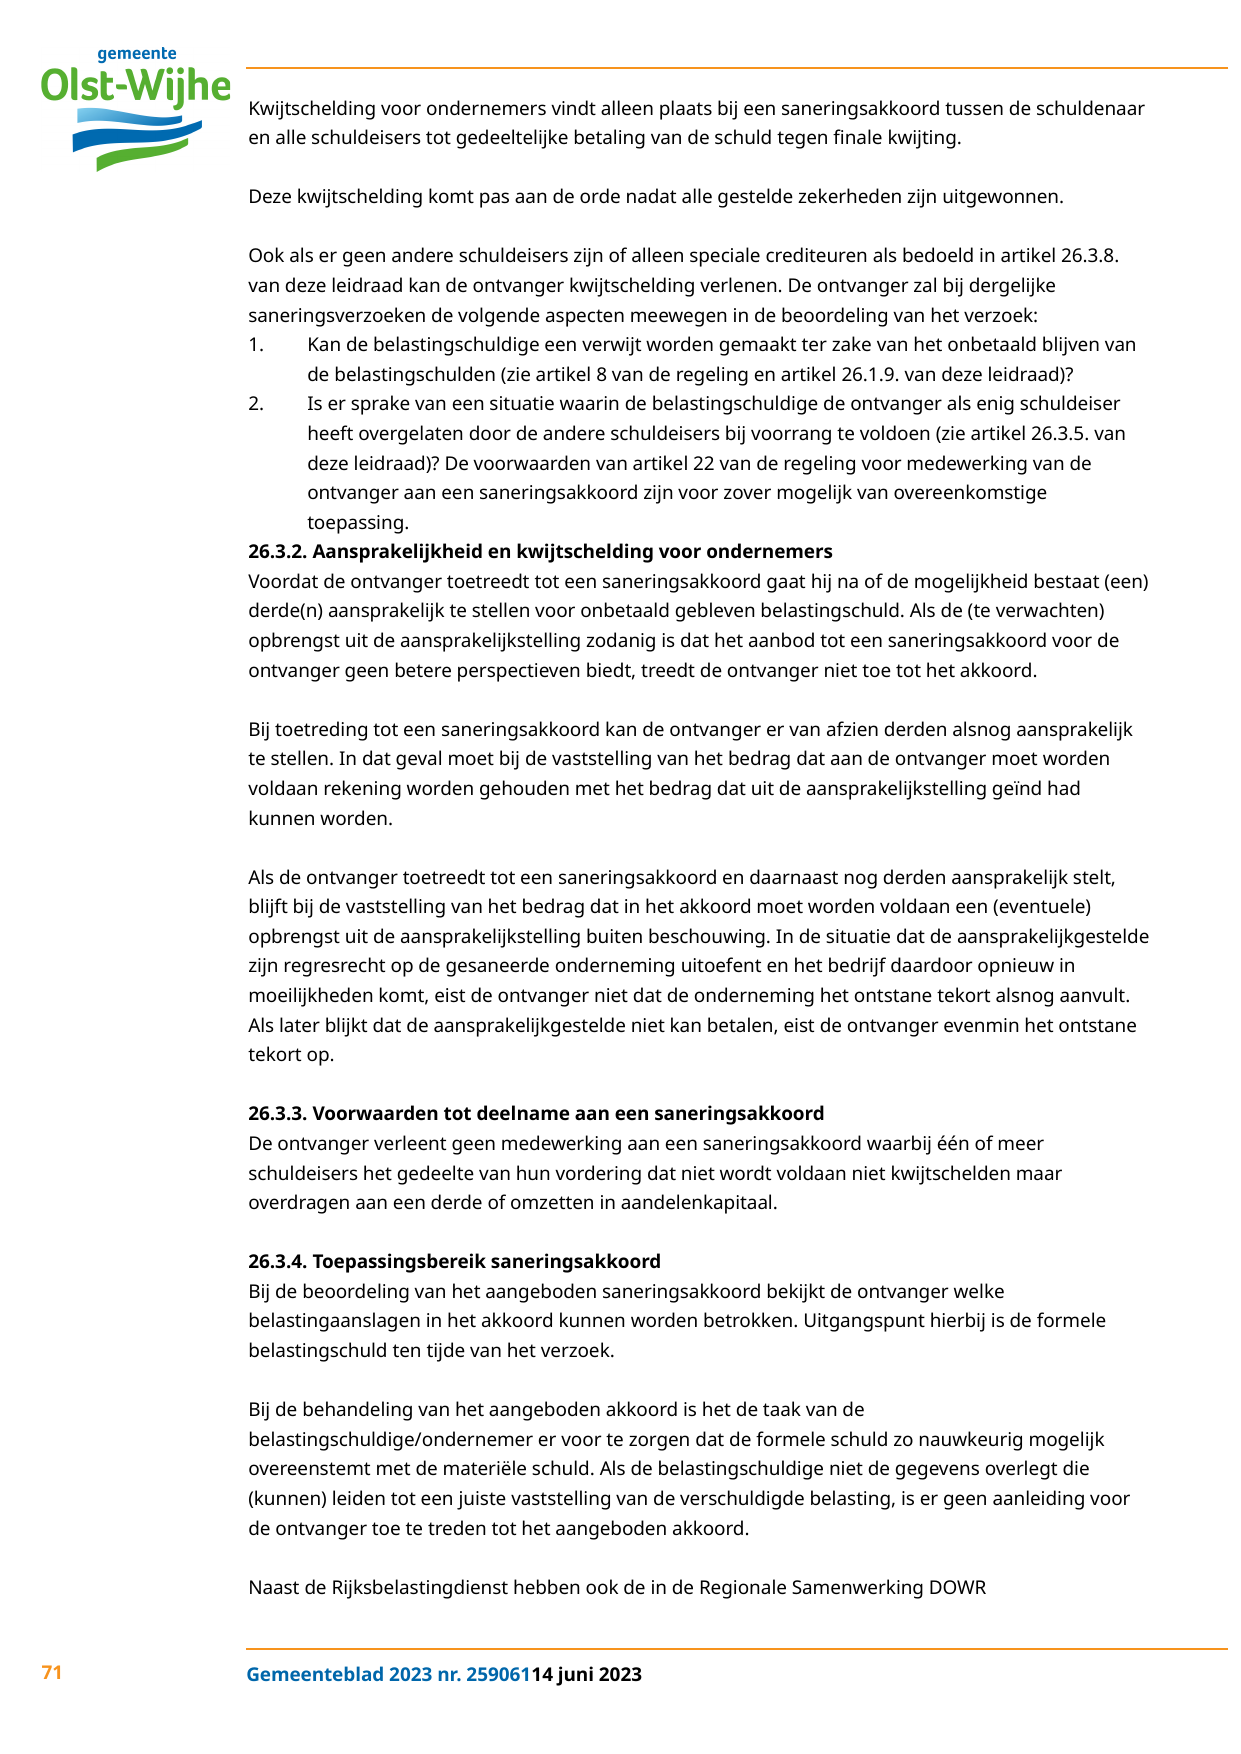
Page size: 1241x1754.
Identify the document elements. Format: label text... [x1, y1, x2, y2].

text Kwijtschelding voor ondernemers vindt alleen plaats bij een saneringsakkoord tussen de schuldenaar en alle schuldeisers tot gedeeltelijke betaling van de schuld tegen finale kwijting. [248, 95, 1152, 150]
text Deze kwijtschelding komt pas aan de orde nadat alle gestelde zekerheden zijn uitgewonnen. [248, 183, 1152, 209]
text Bij de behandeling van het aangeboden akkoord is het de taak van de belastingschuldige/ondernemer er voor te zorgen dat de formele schuld zo nauwkeurig mogelijk overeenstemt met de materiële schuld. Als de belastingschuldige niet de gegevens overlegt die (kunnen) leiden tot een juiste vaststelling van de verschuldigde belasting, is er geen aanleiding voor de ontvanger toe te treden tot het aangeboden akkoord. [248, 1396, 1152, 1541]
text Ook als er geen andere schuldeisers zijn of alleen speciale crediteuren als bedoeld in artikel 26.3.8. van deze leidraad kan de ontvanger kwijtschelding verlenen. De ontvanger zal bij dergelijke saneringsverzoeken de volgende aspecten meewegen in de beoordeling van het verzoek: [248, 243, 1152, 328]
picture [41, 47, 231, 172]
text Als de ontvanger toetreedt tot een saneringsakkoord en daarnaast nog derden aansprakelijk stelt, blijft bij de vaststelling van het bedrag dat in het akkoord moet worden voldaan een (eventuele) opbrengst uit de aansprakelijkstelling buiten beschouwing. In de situatie dat de aansprakelijkgestelde zijn regresrecht op de gesaneerde onderneming uitoefent en het bedrijf daardoor opnieuw in moeilijkheden komt, eist de ontvanger niet dat de onderneming het ontstane tekort alsnog aanvult. Als later blijkt dat de aansprakelijkgestelde niet kan betalen, eist de ontvanger evenmin het ontstane tekort op. [248, 864, 1152, 1067]
text Voordat de ontvanger toetreedt tot een saneringsakkoord gaat hij na of de mogelijkheid bestaat (een) derde(n) aansprakelijk te stellen voor onbetaald gebleven belastingschuld. Als de (te verwachten) opbrengst uit de aansprakelijkstelling zodanig is dat het aanbod tot een saneringsakkoord voor de ontvanger geen betere perspectieven biedt, treedt de ontvanger niet toe tot het akkoord. [248, 568, 1152, 683]
text 26.3.2. Aansprakelijkheid en kwijtschelding voor ondernemers [248, 538, 1152, 564]
text 26.3.3. Voorwaarden tot deelname aan een saneringsakkoord [248, 1101, 1152, 1126]
text De ontvanger verleent geen medewerking aan een saneringsakkoord waarbij één of meer schuldeisers het gedeelte van hun vordering dat niet wordt voldaan niet kwijtschelden maar overdragen aan een derde of omzetten in aandelenkapitaal. [248, 1130, 1152, 1215]
text Bij de beoordeling van het aangeboden saneringsakkoord bekijkt de ontvanger welke belastingaanslagen in het akkoord kunnen worden betrokken. Uitgangspunt hierbij is de formele belastingschuld ten tijde van het verzoek. [248, 1278, 1152, 1363]
text Naast de Rijksbelastingdienst hebben ook de in de Regionale Samenwerking DOWR [248, 1574, 1152, 1600]
text Bij toetreding tot een saneringsakkoord kan de ontvanger er van afzien derden alsnog aansprakelijk te stellen. In dat geval moet bij de vaststelling van het bedrag dat aan de ontvanger moet worden voldaan rekening worden gehouden met het bedrag dat uit de aansprakelijkstelling geïnd had kunnen worden. [248, 716, 1152, 831]
list Is er sprake van een situatie waarin de belastingschuldige de ontvanger als enig schuldeiser heeft overgelaten door de andere schuldeisers bij voorrang te voldoen (zie artikel 26.3.5. van deze leidraad)? De voorwaarden van artikel 22 van de regeling voor medewerking van de ontvanger aan een saneringsakkoord zijn voor zover mogelijk van overeenkomstige toepassing. [248, 391, 1152, 535]
list Kan de belastingschuldige een verwijt worden gemaakt ter zake van het onbetaald blijven van de belastingschulden (zie artikel 8 van de regeling en artikel 26.1.9. van deze leidraad)? [248, 331, 1152, 387]
text 26.3.4. Toepassingsbereik saneringsakkoord [248, 1248, 1152, 1274]
